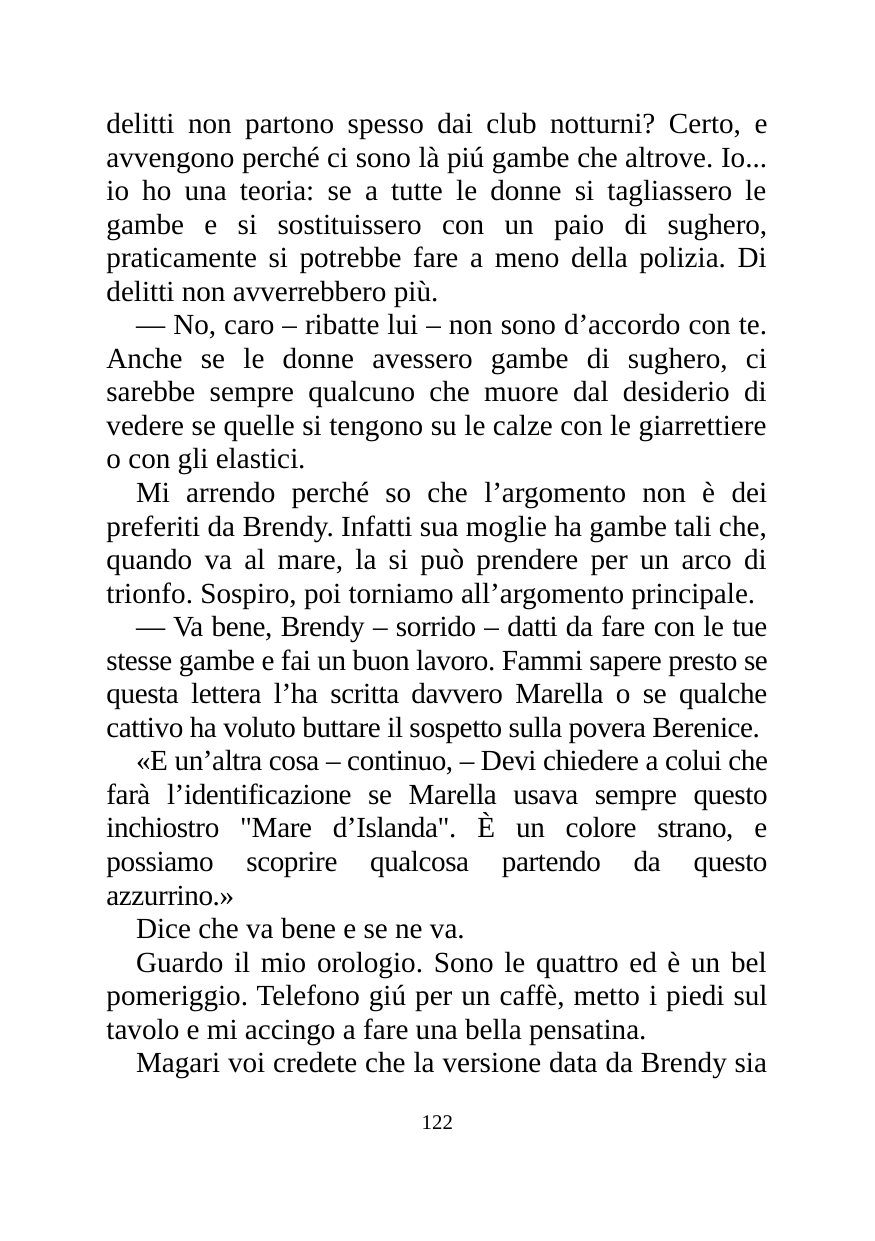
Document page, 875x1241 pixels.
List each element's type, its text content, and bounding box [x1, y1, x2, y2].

text — Va bene, Brendy – sorrido – datti da fare con le tue stesse gambe e fai un buon lavoro. Fammi sapere presto se questa lettera l’ha scritta davvero Marella o se qualche cattivo ha voluto buttare il sospetto sulla povera Berenice. [106, 609, 768, 743]
text Dice che va bene e se ne va. [106, 911, 768, 945]
text «E un’altra cosa – continuo, – Devi chiedere a colui che farà l’identificazione se Marella usava sempre questo inchiostro "Mare d’Islanda". È un colore strano, e possiamo scoprire qualcosa partendo da questo azzurrino.» [106, 743, 768, 911]
text Mi arrendo perché so che l’argomento non è dei preferiti da Brendy. Infatti sua moglie ha gambe tali che, quando va al mare, la si può prendere per un arco di trionfo. Sospiro, poi torniamo all’argomento principale. [106, 475, 768, 609]
text delitti non partono spesso dai club notturni? Certo, e avvengono perché ci sono là piú gambe che altrove. Io... io ho una teoria: se a tutte le donne si tagliassero le gambe e si sostituissero con un paio di sughero, praticamente si potrebbe fare a meno della polizia. Di delitti non avverrebbero più. [106, 106, 768, 307]
text Guardo il mio orologio. Sono le quattro ed è un bel pomeriggio. Telefono giú per un caffè, metto i piedi sul tavolo e mi accingo a fare una bella pensatina. [106, 945, 768, 1045]
text — No, caro – ribatte lui – non sono d’accordo con te. Anche se le donne avessero gambe di sughero, ci sarebbe sempre qualcuno che muore dal desiderio di vedere se quelle si tengono su le calze con le giarrettiere o con gli elastici. [106, 307, 768, 475]
text Magari voi credete che la versione data da Brendy sia [106, 1045, 768, 1079]
